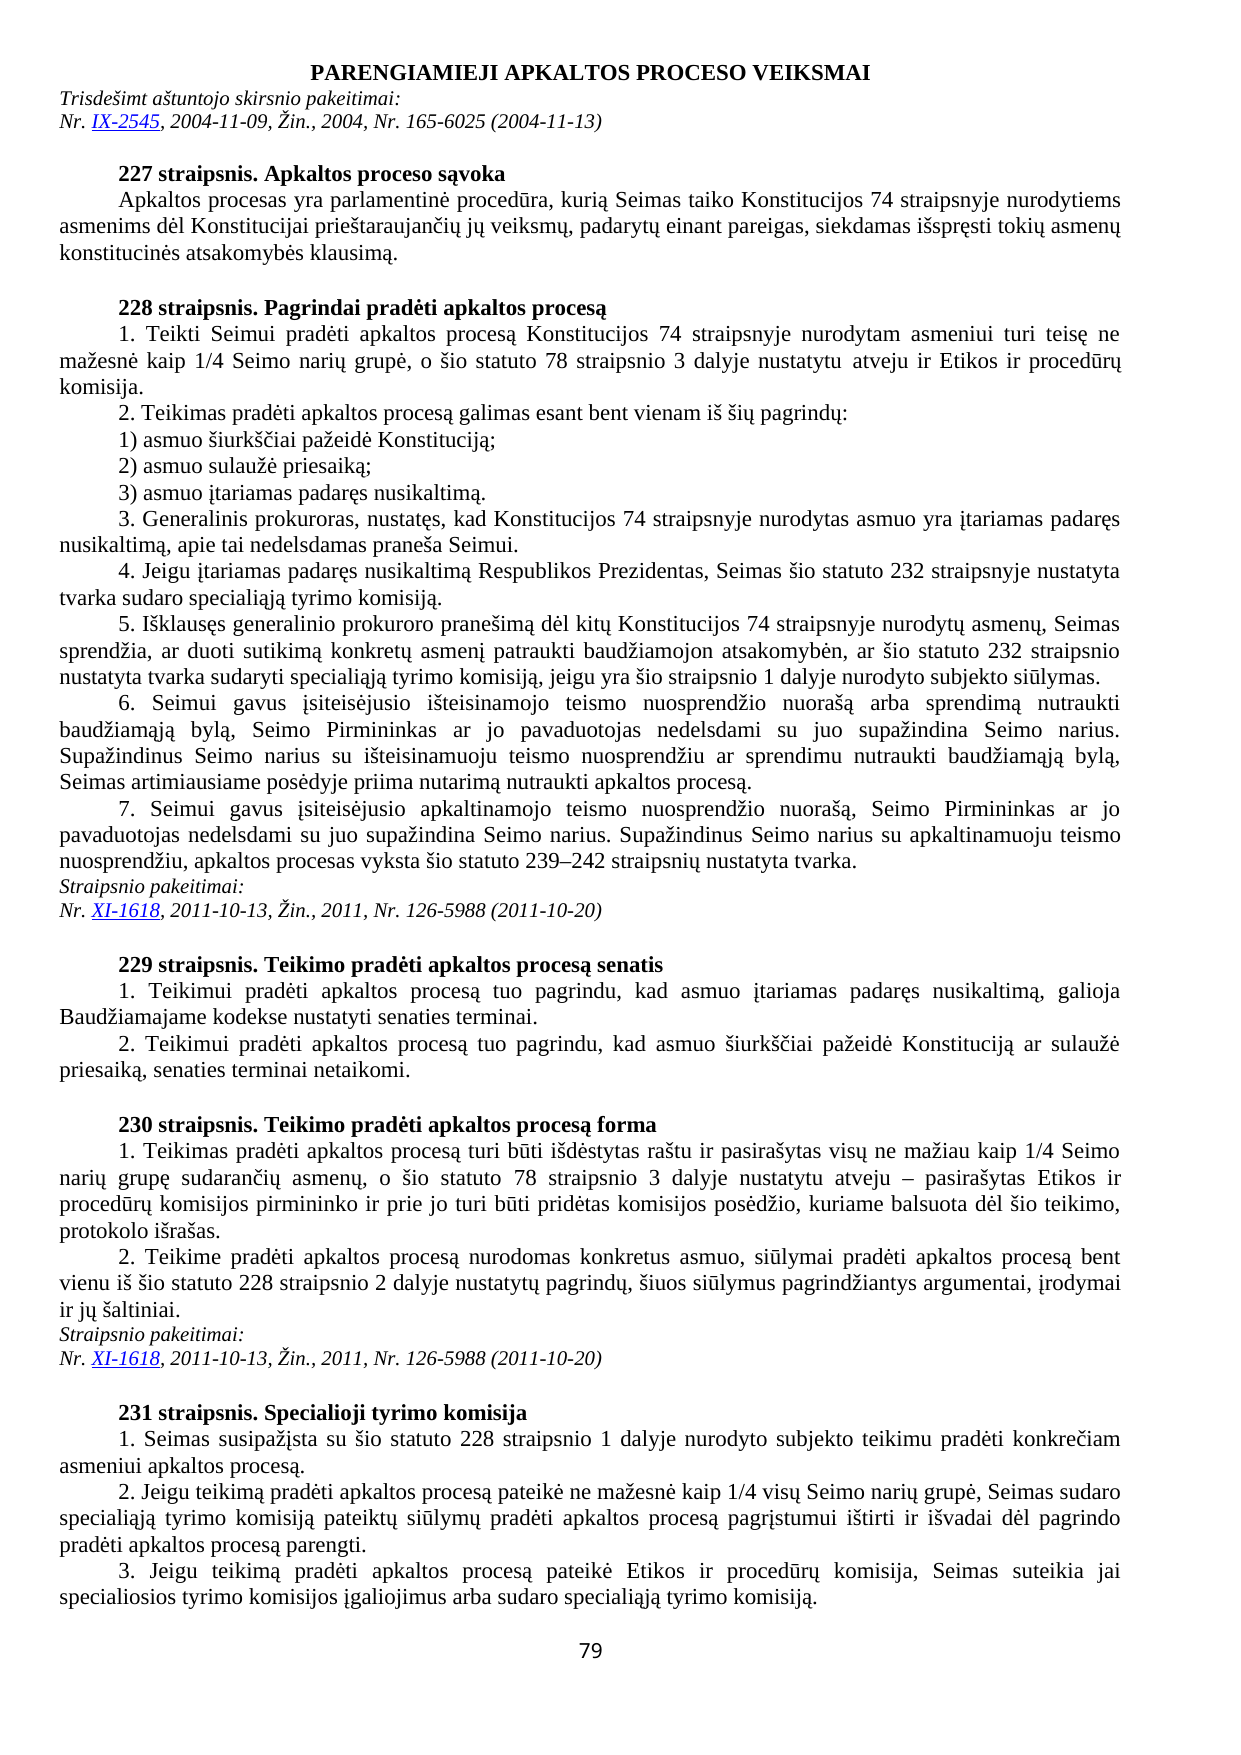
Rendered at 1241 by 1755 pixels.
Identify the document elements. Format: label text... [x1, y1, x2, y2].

text 3) asmuo įtariamas padaręs nusikaltimą. [59, 478, 1122, 505]
text Nr. IX-2545, 2004-11-09, Žin., 2004, Nr. 165-6025 (2004-11-13) [59, 109, 1122, 133]
text Straipsnio pakeitimai: [59, 1322, 1122, 1346]
text 1. Teikimas pradėti apkaltos procesą turi būti išdėstytas raštu ir pasirašytas visų ne mažiau kaip 1/4 Seimo narių grupę sudarančių asmenų, o šio statuto 78 straipsnio 3 dalyje nustatytu atveju – pasirašytas Etikos ir procedūrų komisijos pirmininko ir prie jo turi būti pridėtas komisijos posėdžio, kuriame balsuota dėl šio teikimo, protokolo išrašas. [59, 1138, 1122, 1243]
text 1. Teikti Seimui pradėti apkaltos procesą Konstitucijos 74 straipsnyje nurodytam asmeniui turi teisę ne mažesnė kaip 1/4 Seimo narių grupė, o šio statuto 78 straipsnio 3 dalyje nustatytu atveju ir Etikos ir procedūrų komisija. [59, 320, 1122, 399]
text 3. Jeigu teikimą pradėti apkaltos procesą pateikė Etikos ir procedūrų komisija, Seimas suteikia jai specialiosios tyrimo komisijos įgaliojimus arba sudaro specialiąją tyrimo komisiją. [59, 1557, 1122, 1610]
text 7. Seimui gavus įsiteisėjusio apkaltinamojo teismo nuosprendžio nuorašą, Seimo Pirmininkas ar jo pavaduotojas nedelsdami su juo supažindina Seimo narius. Supažindinus Seimo narius su apkaltinamuoju teismo nuosprendžiu, apkaltos procesas vyksta šio statuto 239–242 straipsnių nustatyta tvarka. [59, 795, 1122, 874]
text 6. Seimui gavus įsiteisėjusio išteisinamojo teismo nuosprendžio nuorašą arba sprendimą nutraukti baudžiamąją bylą, Seimo Pirmininkas ar jo pavaduotojas nedelsdami su juo supažindina Seimo narius. Supažindinus Seimo narius su išteisinamuoju teismo nuosprendžiu ar sprendimu nutraukti baudžiamąją bylą, Seimas artimiausiame posėdyje priima nutarimą nutraukti apkaltos procesą. [59, 689, 1122, 795]
text 2. Teikime pradėti apkaltos procesą nurodomas konkretus asmuo, siūlymai pradėti apkaltos procesą bent vienu iš šio statuto 228 straipsnio 2 dalyje nustatytų pagrindų, šiuos siūlymus pagrindžiantys argumentai, įrodymai ir jų šaltiniai. [59, 1243, 1122, 1322]
text 231 straipsnis. Specialioji tyrimo komisija [59, 1399, 1122, 1425]
text PARENGIAMIEJI APKALTOS PROCESO VEIKSMAI [59, 59, 1122, 85]
text 1) asmuo šiurkščiai pažeidė Konstituciją; [59, 426, 1122, 452]
text 5. Išklausęs generalinio prokuroro pranešimą dėl kitų Konstitucijos 74 straipsnyje nurodytų asmenų, Seimas sprendžia, ar duoti sutikimą konkretų asmenį patraukti baudžiamojon atsakomybėn, ar šio statuto 232 straipsnio nustatyta tvarka sudaryti specialiąją tyrimo komisiją, jeigu yra šio straipsnio 1 dalyje nurodyto subjekto siūlymas. [59, 610, 1122, 689]
text 2) asmuo sulaužė priesaiką; [59, 452, 1122, 478]
text 227 straipsnis. Apkaltos proceso sąvoka [59, 160, 1122, 186]
text 3. Generalinis prokuroras, nustatęs, kad Konstitucijos 74 straipsnyje nurodytas asmuo yra įtariamas padaręs nusikaltimą, apie tai nedelsdamas praneša Seimui. [59, 505, 1122, 558]
text 230 straipsnis. Teikimo pradėti apkaltos procesą forma [59, 1111, 1122, 1138]
text 229 straipsnis. Teikimo pradėti apkaltos procesą senatis [59, 951, 1122, 977]
text Apkaltos procesas yra parlamentinė procedūra, kurią Seimas taiko Konstitucijos 74 straipsnyje nurodytiems asmenims dėl Konstitucijai prieštaraujančių jų veiksmų, padarytų einant pareigas, siekdamas išspręsti tokių asmenų konstitucinės atsakomybės klausimą. [59, 186, 1122, 265]
text Straipsnio pakeitimai: [59, 874, 1122, 898]
text 2. Teikimas pradėti apkaltos procesą galimas esant bent vienam iš šių pagrindų: [59, 399, 1122, 426]
text 1. Seimas susipažįsta su šio statuto 228 straipsnio 1 dalyje nurodyto subjekto teikimu pradėti konkrečiam asmeniui apkaltos procesą. [59, 1425, 1122, 1478]
text 1. Teikimui pradėti apkaltos procesą tuo pagrindu, kad asmuo įtariamas padaręs nusikaltimą, galioja Baudžiamajame kodekse nustatyti senaties terminai. [59, 977, 1122, 1030]
text Trisdešimt aštuntojo skirsnio pakeitimai: [59, 85, 1122, 109]
text Nr. XI-1618, 2011-10-13, Žin., 2011, Nr. 126-5988 (2011-10-20) [59, 898, 1122, 922]
text 4. Jeigu įtariamas padaręs nusikaltimą Respublikos Prezidentas, Seimas šio statuto 232 straipsnyje nustatyta tvarka sudaro specialiąją tyrimo komisiją. [59, 558, 1122, 610]
text 228 straipsnis. Pagrindai pradėti apkaltos procesą [59, 294, 1122, 320]
text 2. Jeigu teikimą pradėti apkaltos procesą pateikė ne mažesnė kaip 1/4 visų Seimo narių grupė, Seimas sudaro specialiąją tyrimo komisiją pateiktų siūlymų pradėti apkaltos procesą pagrįstumui ištirti ir išvadai dėl pagrindo pradėti apkaltos procesą parengti. [59, 1478, 1122, 1557]
text Nr. XI-1618, 2011-10-13, Žin., 2011, Nr. 126-5988 (2011-10-20) [59, 1346, 1122, 1370]
text 2. Teikimui pradėti apkaltos procesą tuo pagrindu, kad asmuo šiurkščiai pažeidė Konstituciją ar sulaužė priesaiką, senaties terminai netaikomi. [59, 1030, 1122, 1082]
